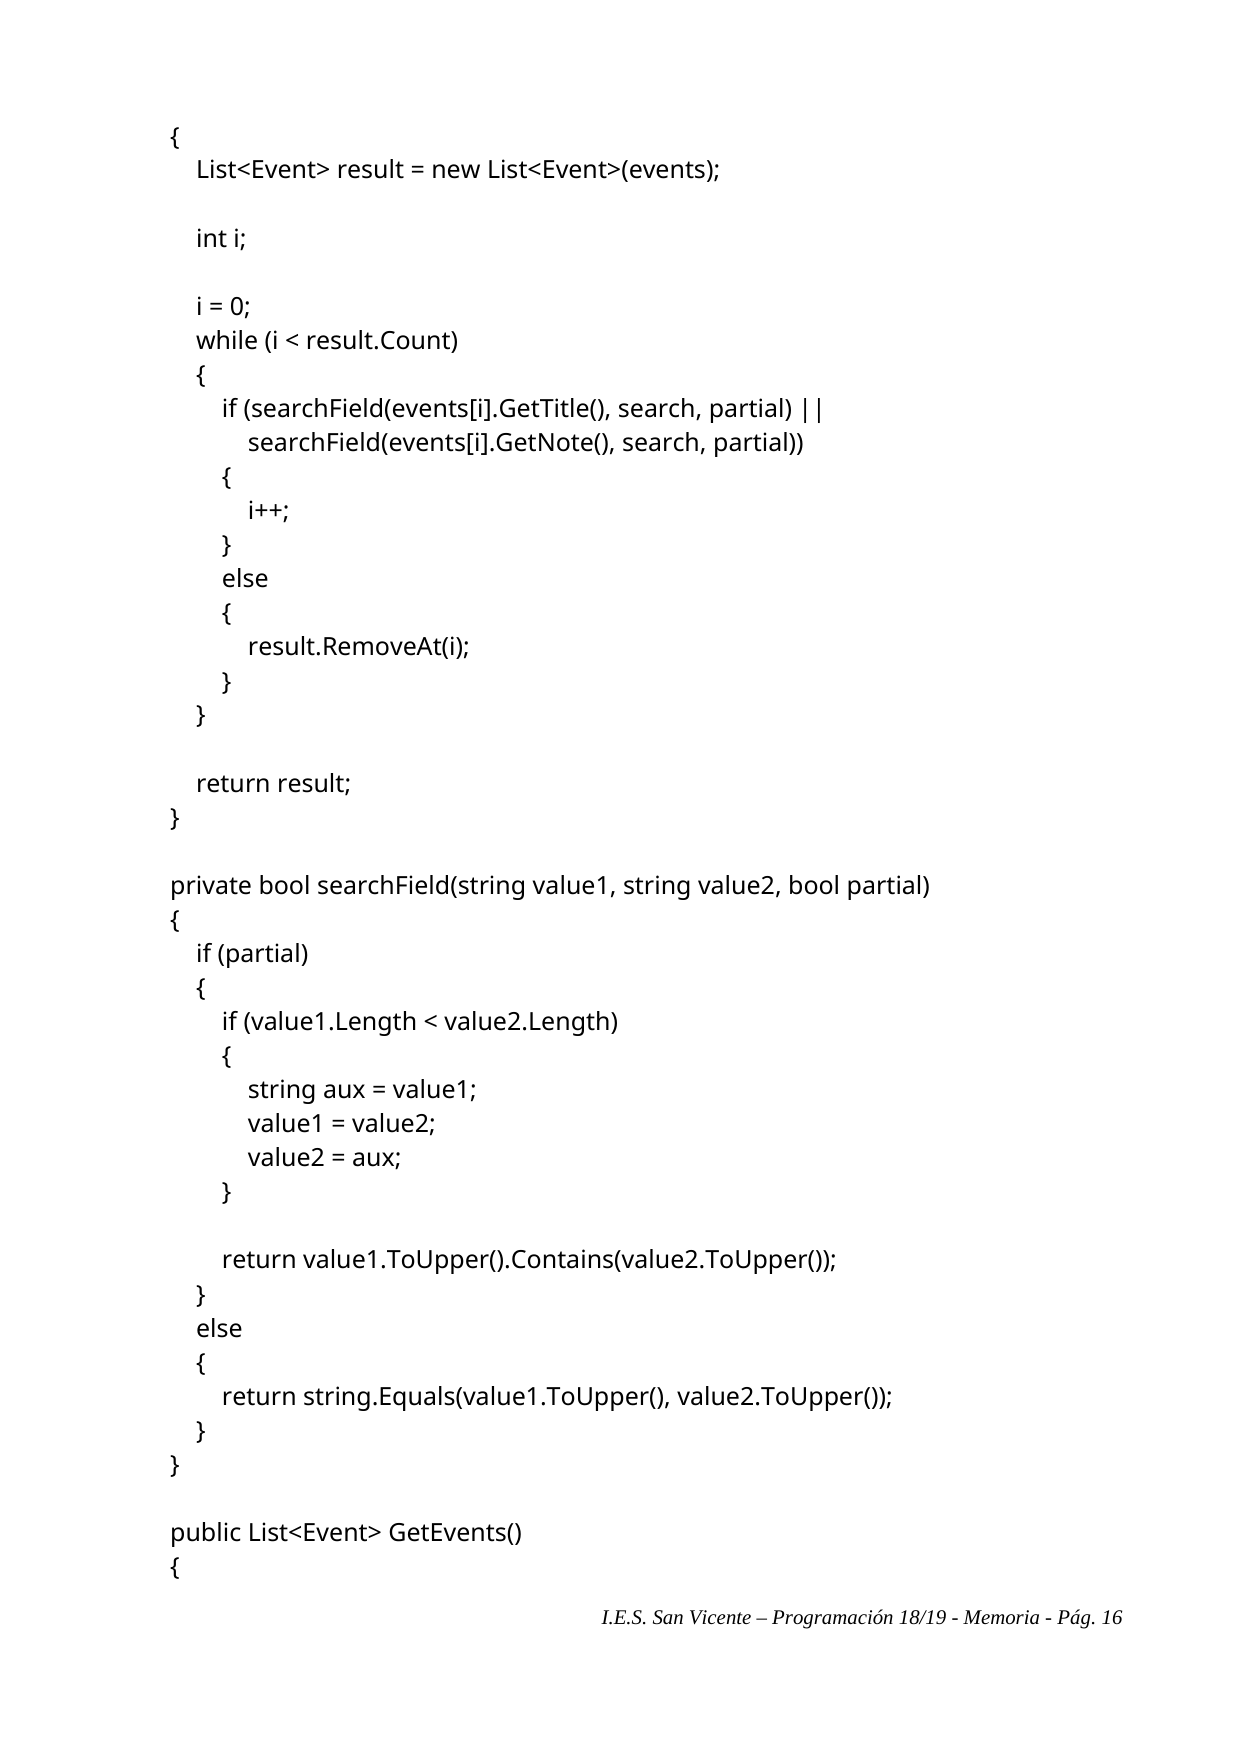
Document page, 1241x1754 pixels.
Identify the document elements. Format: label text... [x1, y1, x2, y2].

text } [118, 799, 1122, 833]
text value1 = value2; [118, 1106, 1122, 1140]
text if (searchField(events[i].GetTitle(), search, partial) || [118, 391, 1122, 425]
text else [118, 561, 1122, 595]
text i = 0; [118, 288, 1122, 322]
text } [118, 663, 1122, 697]
text string aux = value1; [118, 1072, 1122, 1106]
text List<Event> result = new List<Event>(events); [118, 152, 1122, 186]
text return value1.ToUpper().Contains(value2.ToUpper()); [118, 1242, 1122, 1276]
text if (partial) [118, 936, 1122, 970]
text else [118, 1310, 1122, 1344]
text } [118, 527, 1122, 561]
text { [118, 970, 1122, 1004]
text private bool searchField(string value1, string value2, bool partial) [118, 867, 1122, 902]
text { [118, 595, 1122, 629]
text { [118, 118, 1122, 152]
text searchField(events[i].GetNote(), search, partial)) [118, 425, 1122, 459]
text public List<Event> GetEvents() [118, 1515, 1122, 1549]
text result.RemoveAt(i); [118, 629, 1122, 663]
text { [118, 357, 1122, 391]
text } [118, 1412, 1122, 1447]
text { [118, 902, 1122, 936]
text { [118, 459, 1122, 493]
text { [118, 1038, 1122, 1072]
text i++; [118, 493, 1122, 527]
text return string.Equals(value1.ToUpper(), value2.ToUpper()); [118, 1378, 1122, 1412]
text } [118, 1174, 1122, 1208]
text } [118, 1447, 1122, 1481]
text { [118, 1344, 1122, 1378]
text } [118, 1276, 1122, 1310]
text return result; [118, 765, 1122, 799]
text { [118, 1549, 1122, 1583]
text } [118, 697, 1122, 731]
text while (i < result.Count) [118, 322, 1122, 357]
text if (value1.Length < value2.Length) [118, 1004, 1122, 1038]
text int i; [118, 220, 1122, 254]
text value2 = aux; [118, 1140, 1122, 1174]
